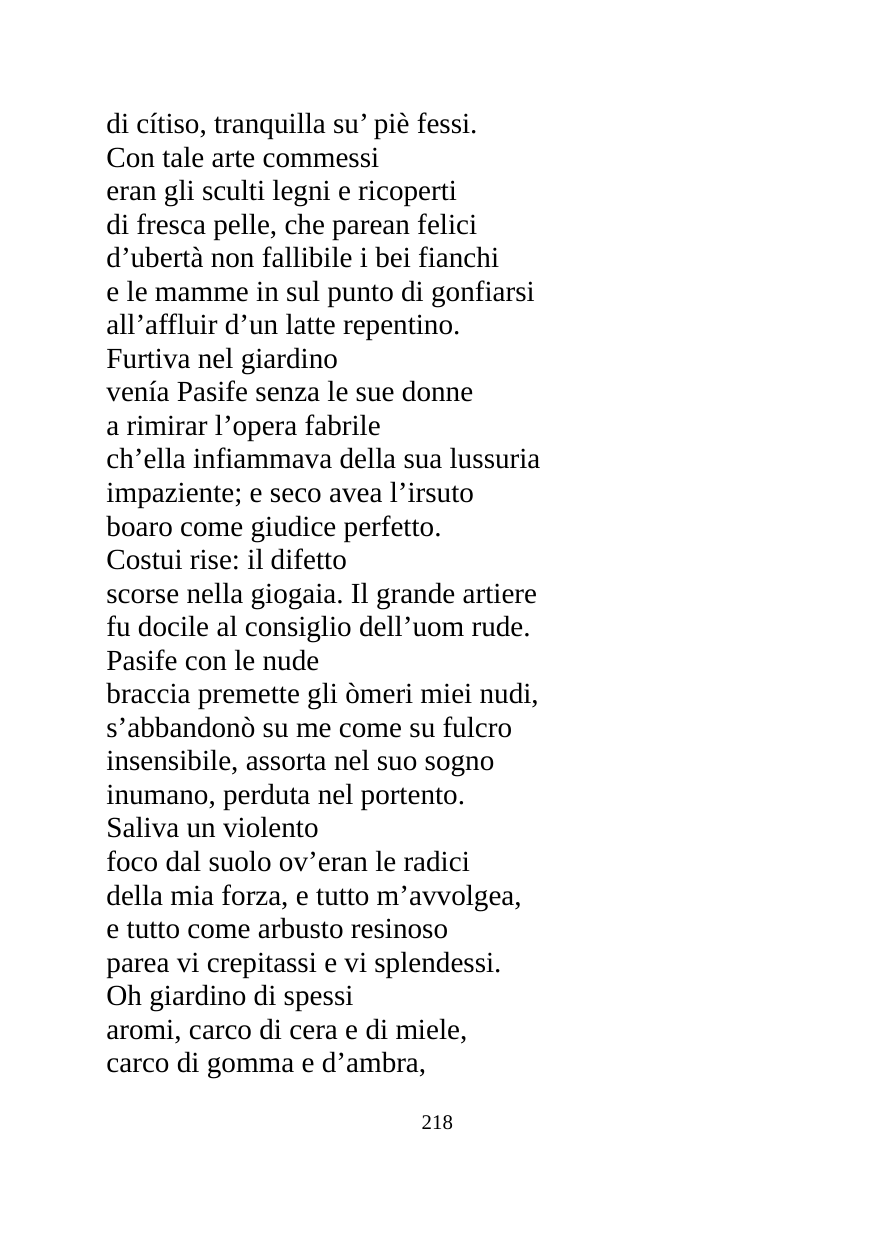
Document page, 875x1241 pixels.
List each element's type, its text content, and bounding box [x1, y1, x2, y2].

text e tutto come arbusto resinoso [106, 911, 768, 945]
text all’affluir d’un latte repentino. [106, 307, 768, 341]
text di cítiso, tranquilla su’ piè fessi. [106, 106, 768, 140]
text Saliva un violento [106, 811, 768, 844]
text braccia premette gli òmeri miei nudi, [106, 676, 768, 710]
text Oh giardino di spessi [106, 978, 768, 1012]
text foco dal suolo ov’eran le radici [106, 844, 768, 878]
text aromi, carco di cera e di miele, [106, 1012, 768, 1045]
text venía Pasife senza le sue donne [106, 374, 768, 408]
text carco di gomma e d’ambra, [106, 1045, 768, 1079]
text scorse nella giogaia. Il grande artiere [106, 576, 768, 609]
text di fresca pelle, che parean felici [106, 207, 768, 240]
text s’abbandonò su me come su fulcro [106, 710, 768, 743]
text e le mamme in sul punto di gonfiarsi [106, 274, 768, 307]
text inumano, perduta nel portento. [106, 777, 768, 811]
text parea vi crepitassi e vi splendessi. [106, 945, 768, 978]
text eran gli sculti legni e ricoperti [106, 173, 768, 207]
text insensibile, assorta nel suo sogno [106, 743, 768, 777]
text della mia forza, e tutto m’avvolgea, [106, 878, 768, 911]
text Furtiva nel giardino [106, 341, 768, 374]
text Costui rise: il difetto [106, 542, 768, 576]
text d’ubertà non fallibile i bei fianchi [106, 240, 768, 274]
text boaro come giudice perfetto. [106, 509, 768, 542]
text fu docile al consiglio dell’uom rude. [106, 609, 768, 643]
text Pasife con le nude [106, 643, 768, 676]
text impaziente; e seco avea l’irsuto [106, 475, 768, 509]
text ch’ella infiammava della sua lussuria [106, 442, 768, 475]
text Con tale arte commessi [106, 140, 768, 173]
text a rimirar l’opera fabrile [106, 408, 768, 442]
